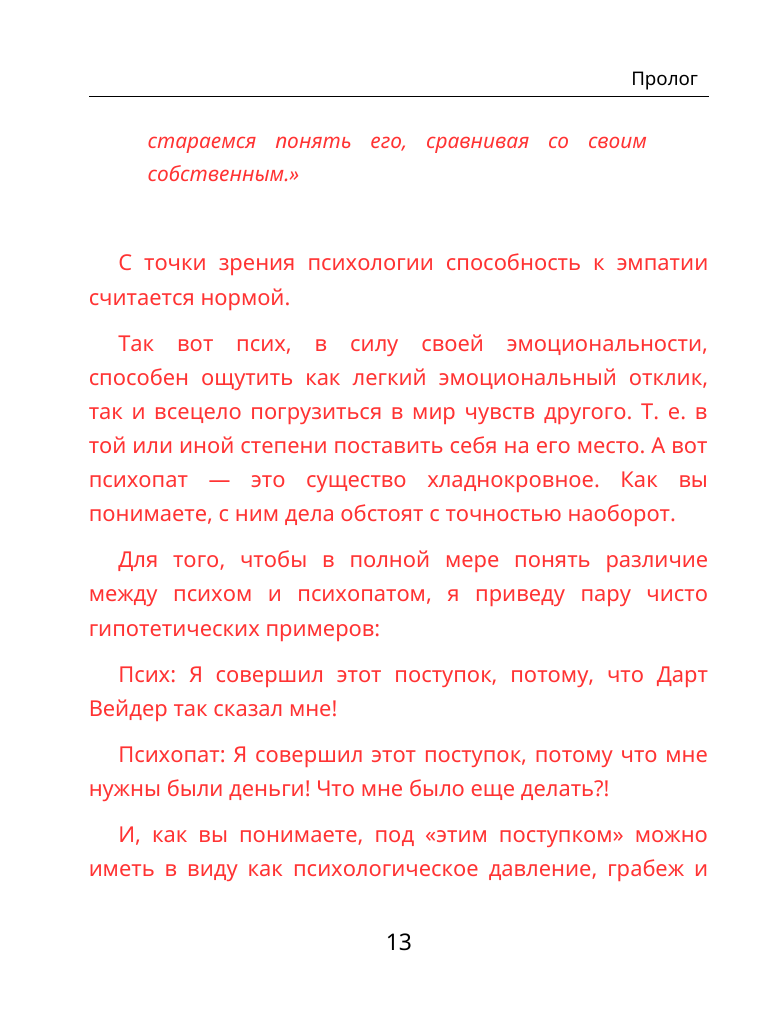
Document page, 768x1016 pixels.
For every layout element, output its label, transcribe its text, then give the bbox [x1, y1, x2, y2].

text Так вот псих, в силу своей эмоциональности, способен ощутить как легкий эмоциональный отклик, так и всецело погрузиться в мир чувств другого. Т. е. в той или иной степени поставить себя на его место. А вот психопат — это существо хладнокровное. Как вы понимаете, с ним дела обстоят с точностью наоборот. [88, 327, 709, 528]
text С точки зрения психологии способность к эмпатии считается нормой. [88, 247, 709, 311]
text стараемся понять его, сравнивая со своим собственным.» [147, 126, 650, 187]
text Псих: Я совершил этот поступок, потому, что Дарт Вейдер так сказал мне! [88, 658, 709, 722]
text Для того, чтобы в полной мере понять различие между психом и психопатом, я приведу пару чисто гипотетических примеров: [88, 544, 709, 642]
text И, как вы понимаете, под «этим поступком» можно иметь в виду как психологическое давление, грабеж и [88, 819, 709, 883]
text Психопат: Я совершил этот поступок, потому что мне нужны были деньги! Что мне было еще делать?! [88, 739, 709, 803]
